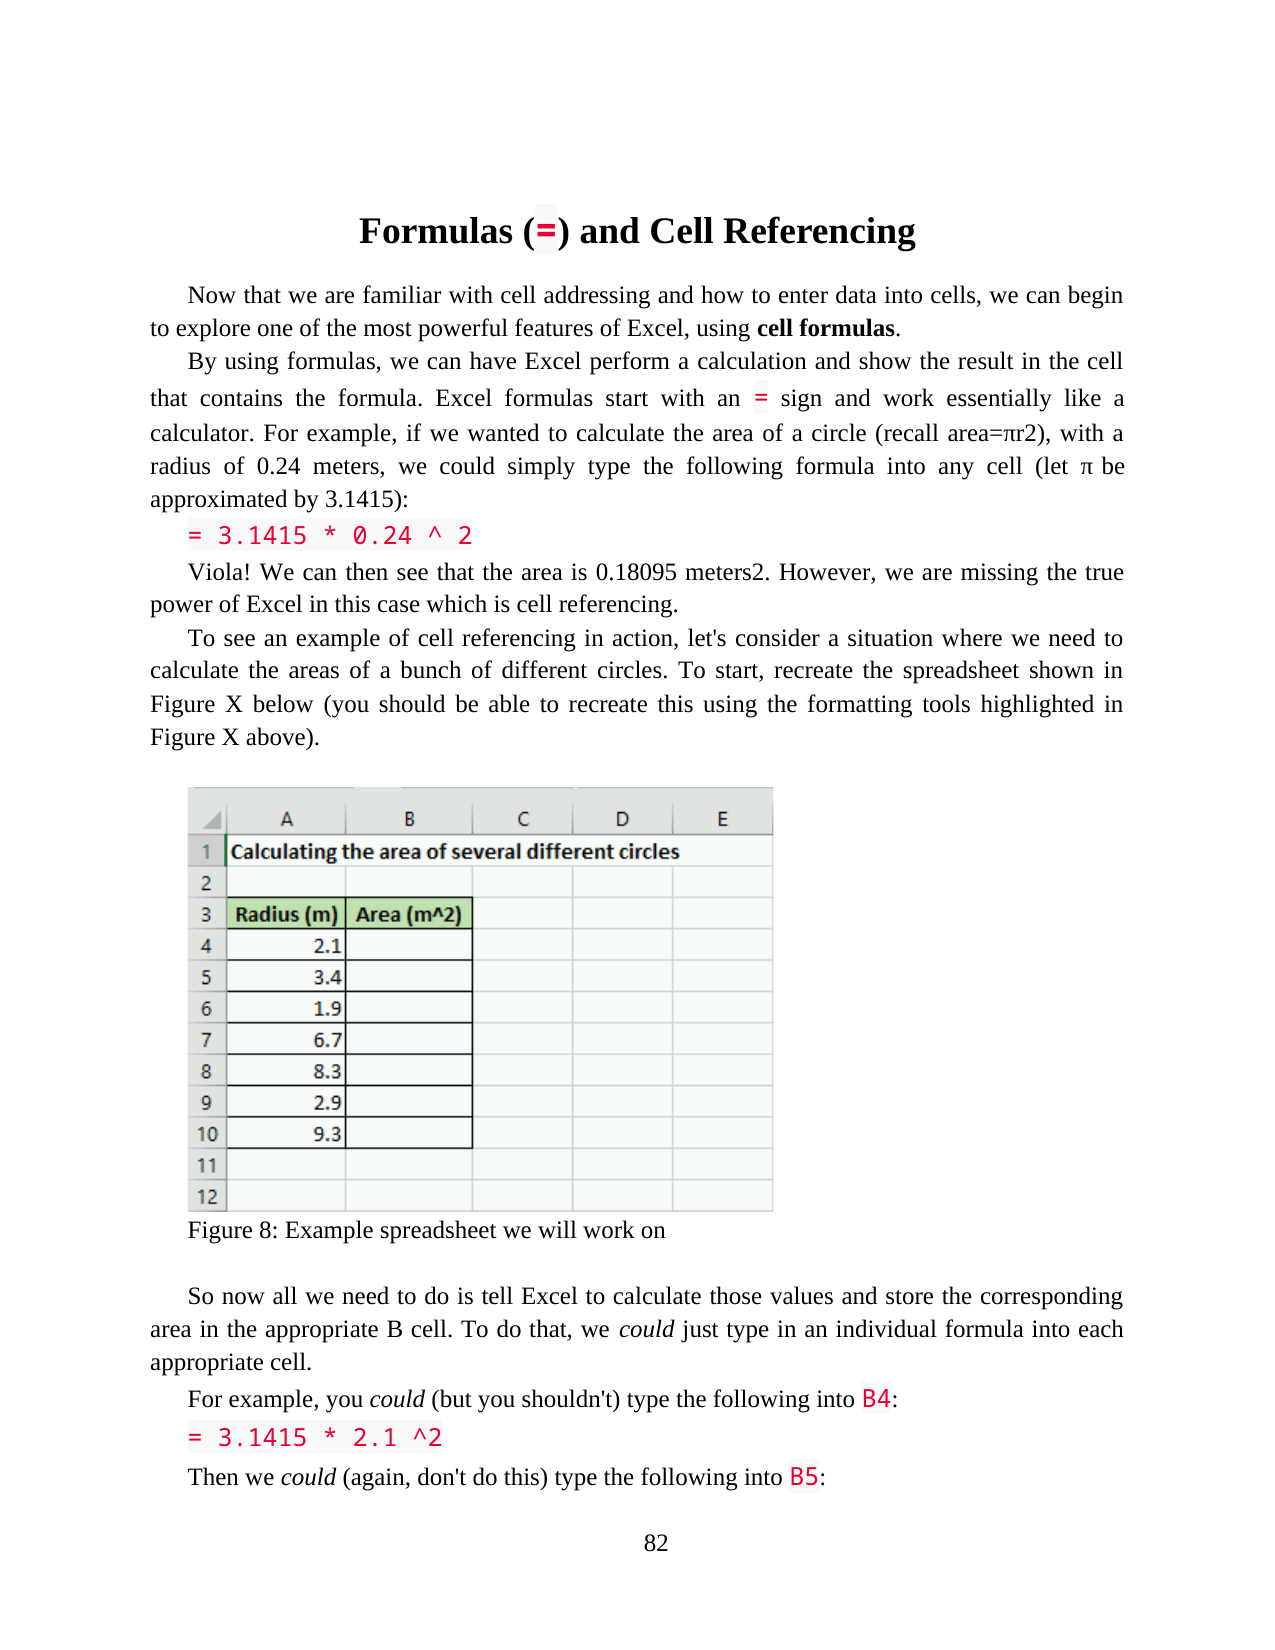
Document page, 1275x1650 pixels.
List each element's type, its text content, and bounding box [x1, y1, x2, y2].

picture [187, 787, 774, 1212]
text = 3.1415 * 2.1 ^2 [150, 1420, 1125, 1454]
text Viola! We can then see that the area is 0.18095 meters2. However, we are missing the true power of Excel in this case which is cell referencing. [150, 557, 1125, 618]
text To see an example of cell referencing in action, let's consider a situation where we need to calculate the areas of a bunch of different circles. To start, recreate the spreadsheet shown in Figure X below (you should be able to recreate this using the formatting tools highlighted in Figure X above). [150, 623, 1125, 750]
text = 3.1415 * 0.24 ^ 2 [150, 517, 1125, 551]
subtitle Formulas (=) and Cell Referencing [150, 204, 1125, 255]
text Figure 8: Example spreadsheet we will work on [150, 1215, 1125, 1244]
text By using formulas, we can have Excel perform a calculation and show the result in the cell that contains the formula. Excel formulas start with an = sign and work essentially like a calculator. For example, if we wanted to calculate the area of a circle (recall area=πr2), with a radius of 0.24 meters, we could simply type the following formula into any cell (let π be approximated by 3.1415): [150, 346, 1125, 513]
text So now all we need to do is tell Excel to calculate those values and store the corresponding area in the appropriate B cell. To do that, we could just type in an individual formula into each appropriate cell. [150, 1281, 1125, 1376]
text For example, you could (but you shouldn't) type the following into B4: [150, 1381, 1125, 1414]
text Now that we are familiar with cell addressing and how to enter data into cells, we can begin to explore one of the most powerful features of Excel, using cell formulas. [150, 280, 1125, 342]
text Then we could (again, don't do this) type the following into B5: [150, 1459, 1125, 1493]
